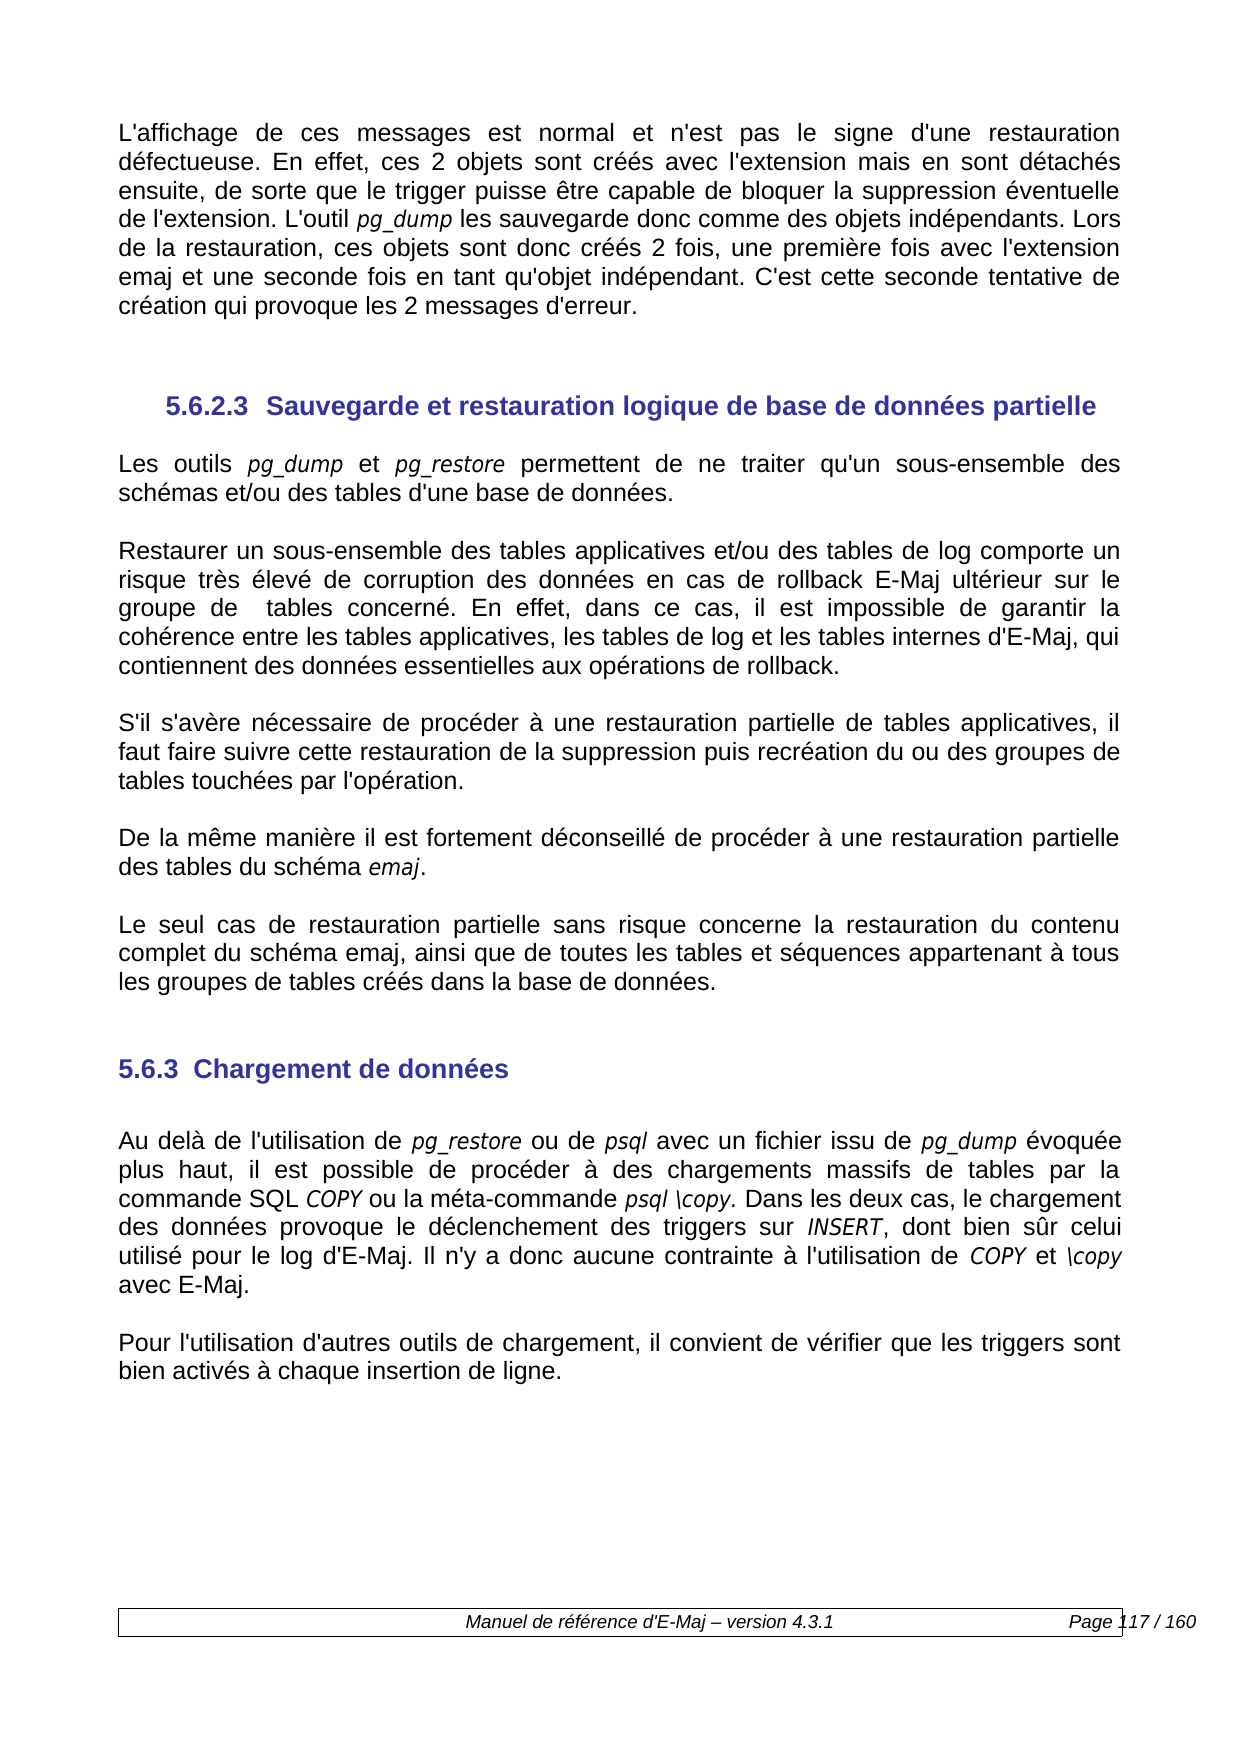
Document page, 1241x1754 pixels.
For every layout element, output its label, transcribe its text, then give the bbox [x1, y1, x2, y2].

text Le seul cas de restauration partielle sans risque concerne la restauration du contenu complet du schéma emaj, ainsi que de toutes les tables et séquences appartenant à tous les groupes de tables créés dans la base de données. [118, 910, 1122, 996]
text De la même manière il est fortement déconseillé de procéder à une restauration partielle des tables du schéma emaj. [118, 823, 1122, 881]
subtitle Sauvegarde et restauration logique de base de données partielle [165, 389, 1122, 421]
text Pour l'utilisation d'autres outils de chargement, il convient de vérifier que les triggers sont bien activés à chaque insertion de ligne. [118, 1328, 1122, 1385]
text Restaurer un sous-ensemble des tables applicatives et/ou des tables de log comporte un risque très élevé de corruption des données en cas de rollback E-Maj ultérieur sur le groupe de tables concerné. En effet, dans ce cas, il est impossible de garantir la cohérence entre les tables applicatives, les tables de log et les tables internes d'E-Maj, qui contiennent des données essentielles aux opérations de rollback. [118, 536, 1122, 679]
text Au delà de l'utilisation de pg_restore ou de psql avec un fichier issu de pg_dump évoquée plus haut, il est possible de procéder à des chargements massifs de tables par la commande SQL COPY ou la méta-commande psql \copy. Dans les deux cas, le chargement des données provoque le déclenchement des triggers sur INSERT, dont bien sûr celui utilisé pour le log d'E-Maj. Il n'y a donc aucune contrainte à l'utilisation de COPY et \copy avec E-Maj. [118, 1126, 1122, 1299]
text S'il s'avère nécessaire de procéder à une restauration partielle de tables applicatives, il faut faire suivre cette restauration de la suppression puis recréation du ou des groupes de tables touchées par l'opération. [118, 708, 1122, 794]
text L'affichage de ces messages est normal et n'est pas le signe d'une restauration défectueuse. En effet, ces 2 objets sont créés avec l'extension mais en sont détachés ensuite, de sorte que le trigger puisse être capable de bloquer la suppression éventuelle de l'extension. L'outil pg_dump les sauvegarde donc comme des objets indépendants. Lors de la restauration, ces objets sont donc créés 2 fois, une première fois avec l'extension emaj et une seconde fois en tant qu'objet indépendant. C'est cette seconde tentative de création qui provoque les 2 messages d'erreur. [118, 118, 1122, 319]
subtitle Chargement de données [118, 1053, 1122, 1085]
text Les outils pg_dump et pg_restore permettent de ne traiter qu'un sous-ensemble des schémas et/ou des tables d'une base de données. [118, 449, 1122, 507]
